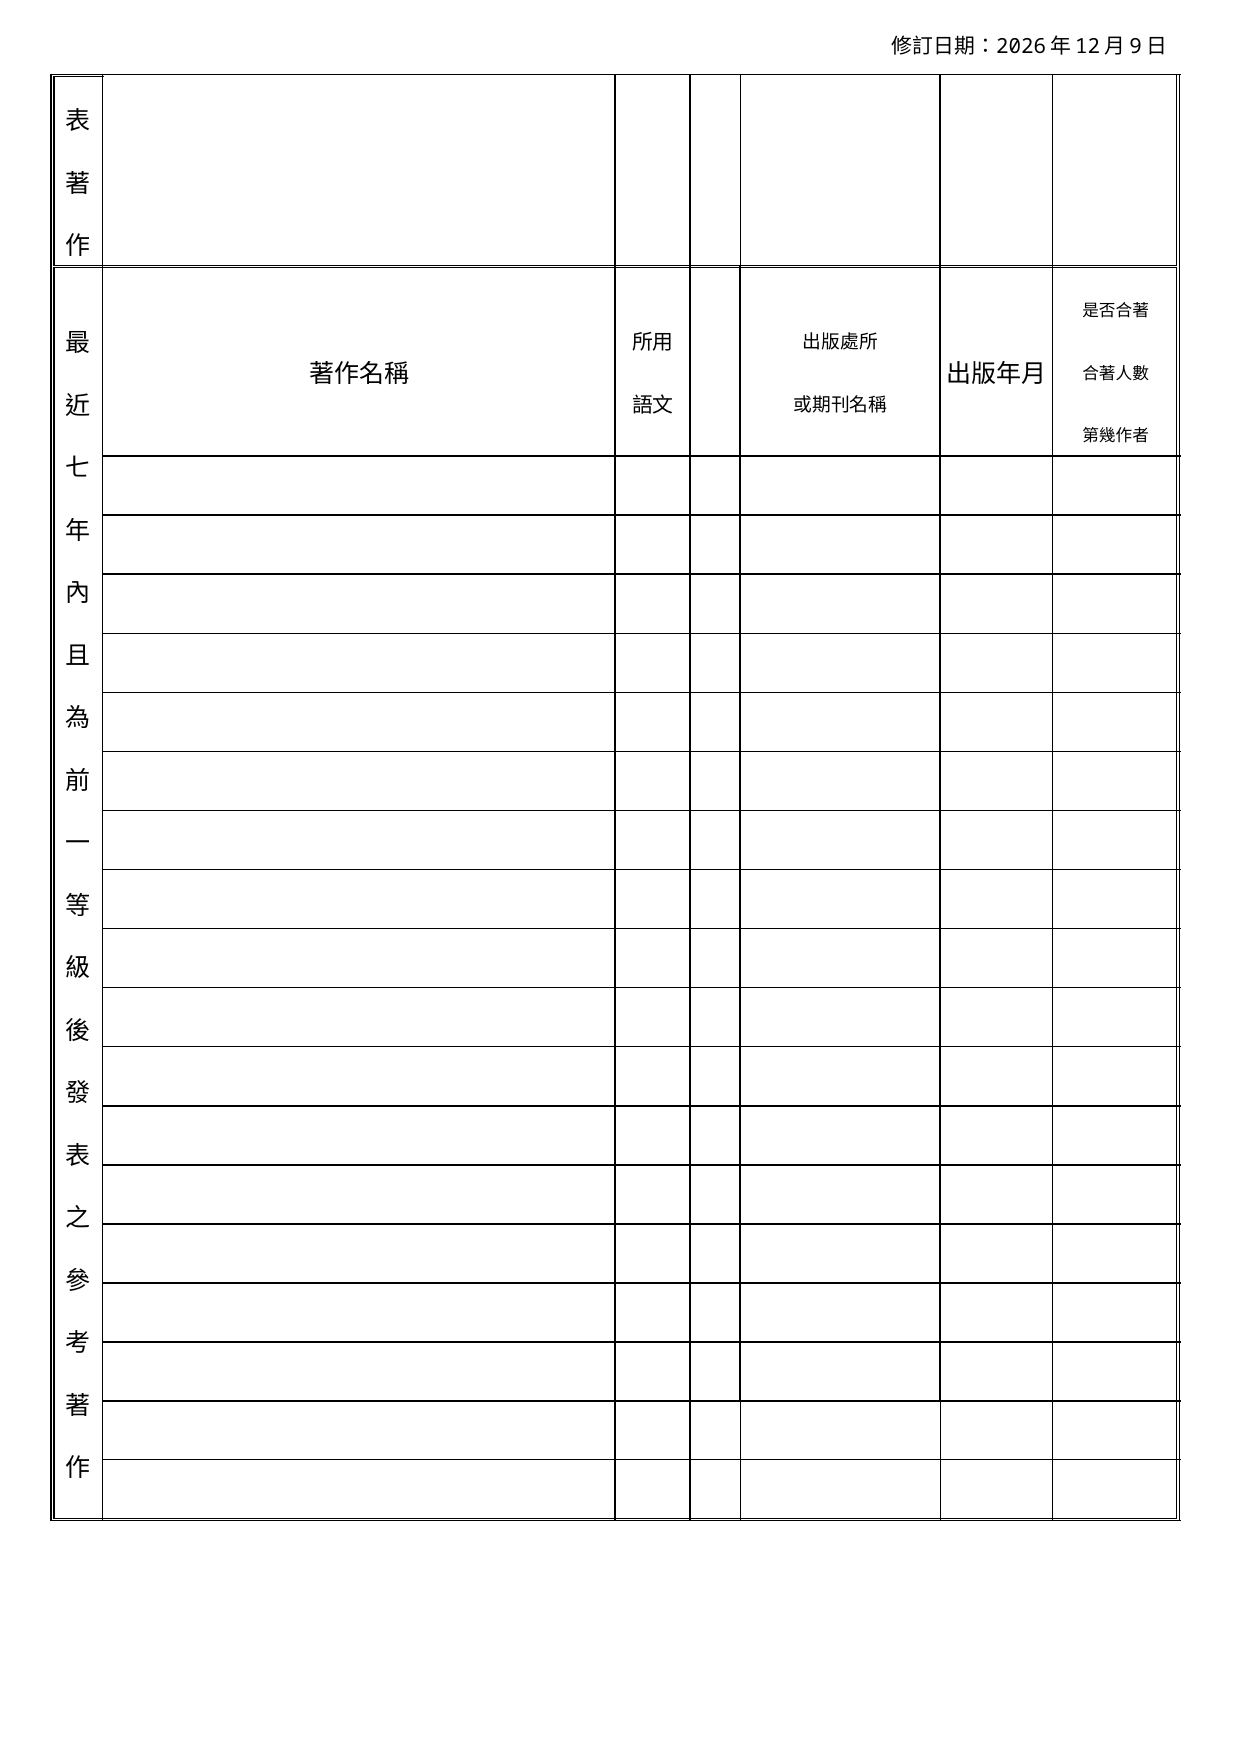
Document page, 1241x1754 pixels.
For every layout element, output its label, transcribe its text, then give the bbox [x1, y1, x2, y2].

table_cell [1053, 575, 1176, 632]
table_cell [616, 1402, 689, 1459]
table_cell [103, 1284, 614, 1341]
table_cell [741, 929, 939, 987]
table_cell [691, 1166, 739, 1223]
table_cell [691, 1047, 739, 1105]
table_cell [691, 1343, 739, 1400]
table_cell [103, 457, 614, 514]
table_cell [1053, 1166, 1176, 1223]
table_cell [691, 693, 739, 751]
table_cell [616, 75, 689, 264]
table_cell [616, 575, 689, 632]
table_cell [103, 1460, 614, 1518]
table_cell [741, 1107, 939, 1164]
table_cell [741, 1047, 939, 1105]
table_cell [103, 75, 614, 264]
table_cell [741, 1402, 940, 1459]
table_cell [941, 457, 1052, 514]
table_cell [741, 752, 939, 809]
table_cell [1053, 693, 1176, 751]
table_cell 最近七年內且為前一等級後發表之參考著作 [55, 268, 102, 1518]
table_cell 出版處所 或期刊名稱 [741, 268, 939, 455]
table_cell [941, 516, 1052, 573]
table_cell [616, 988, 689, 1046]
table_cell [941, 752, 1052, 809]
table_cell [741, 1343, 939, 1400]
table_cell [103, 575, 614, 632]
table_cell 出版年月 [941, 268, 1052, 455]
table_cell [741, 1225, 939, 1282]
table_cell [1053, 929, 1176, 987]
table_cell [691, 870, 739, 928]
table_cell [941, 693, 1052, 751]
table_cell [103, 634, 614, 691]
table_cell [691, 1107, 739, 1164]
table_cell [616, 1343, 689, 1400]
table_cell [941, 634, 1052, 691]
table_cell [1053, 75, 1176, 264]
table_cell [691, 929, 739, 987]
table_cell [1053, 988, 1176, 1046]
table_cell [103, 1225, 614, 1282]
table_cell [616, 752, 689, 809]
table_cell [941, 929, 1052, 987]
table_cell [741, 1166, 939, 1223]
table_cell [741, 634, 939, 691]
table_cell [616, 1047, 689, 1105]
table_cell [941, 1284, 1052, 1341]
table_cell [691, 75, 740, 264]
table_cell [103, 811, 614, 869]
table_cell [103, 1047, 614, 1105]
table_cell [616, 929, 689, 987]
table_cell [741, 870, 939, 928]
table_cell [1053, 1225, 1176, 1282]
table_cell [1053, 457, 1176, 514]
table_cell [1053, 1402, 1176, 1459]
table_cell [691, 457, 739, 514]
table_cell 著作名稱 [103, 268, 614, 455]
table_cell [616, 1460, 689, 1518]
table_cell [691, 634, 739, 691]
table_cell [941, 1225, 1052, 1282]
table_cell [1053, 1284, 1176, 1341]
table_cell [741, 575, 939, 632]
table_cell [741, 1460, 940, 1518]
table_cell [941, 1402, 1052, 1459]
table_cell [691, 752, 739, 809]
table_cell [1053, 516, 1176, 573]
table_cell [1053, 811, 1176, 869]
table_cell [103, 1166, 614, 1223]
table_cell [103, 988, 614, 1046]
table_cell [616, 693, 689, 751]
table_cell [616, 1225, 689, 1282]
table_cell [616, 1284, 689, 1341]
table_cell [1053, 1460, 1176, 1518]
table_cell [941, 1343, 1052, 1400]
table_cell [691, 988, 739, 1046]
table_cell [941, 870, 1052, 928]
table_cell [616, 870, 689, 928]
table_cell [103, 516, 614, 573]
table_cell [616, 457, 689, 514]
table_cell [1053, 870, 1176, 928]
table_cell [941, 988, 1052, 1046]
table_cell [741, 811, 939, 869]
table_cell [741, 75, 939, 264]
table_cell [1053, 634, 1176, 691]
table_cell [103, 752, 614, 809]
table_cell [1053, 1107, 1176, 1164]
table_cell [616, 1107, 689, 1164]
table_cell [691, 575, 739, 632]
table_cell [941, 1107, 1052, 1164]
table_cell [616, 634, 689, 691]
table_cell [941, 1166, 1052, 1223]
table_cell [103, 1343, 614, 1400]
table_cell [691, 1225, 739, 1282]
table_cell [1053, 1343, 1176, 1400]
table_cell [1053, 752, 1176, 809]
table_cell [941, 1460, 1052, 1518]
table_cell [691, 811, 739, 869]
table_cell [691, 1402, 740, 1459]
table_cell [741, 457, 939, 514]
table_cell [103, 693, 614, 751]
table_cell [941, 575, 1052, 632]
table_cell [941, 1047, 1052, 1105]
table_cell [616, 516, 689, 573]
table_cell [691, 1284, 739, 1341]
table_cell [941, 75, 1052, 264]
table_cell [691, 268, 739, 455]
table_cell [103, 870, 614, 928]
table_cell [691, 1460, 740, 1518]
table_cell [691, 516, 739, 573]
table_cell 所用 語文 [616, 268, 689, 455]
table_cell [1053, 1047, 1176, 1105]
table_cell 表著作 [55, 77, 102, 264]
table_cell [103, 929, 614, 987]
table_cell [741, 988, 939, 1046]
table_cell [941, 811, 1052, 869]
table_cell [103, 1402, 614, 1459]
table_cell [741, 516, 939, 573]
table_cell [741, 1284, 939, 1341]
table_cell 是否合著 合著人數 第幾作者 [1053, 268, 1176, 455]
table_cell [616, 811, 689, 869]
table_cell [103, 1107, 614, 1164]
table_cell [616, 1166, 689, 1223]
table_cell [741, 693, 939, 751]
